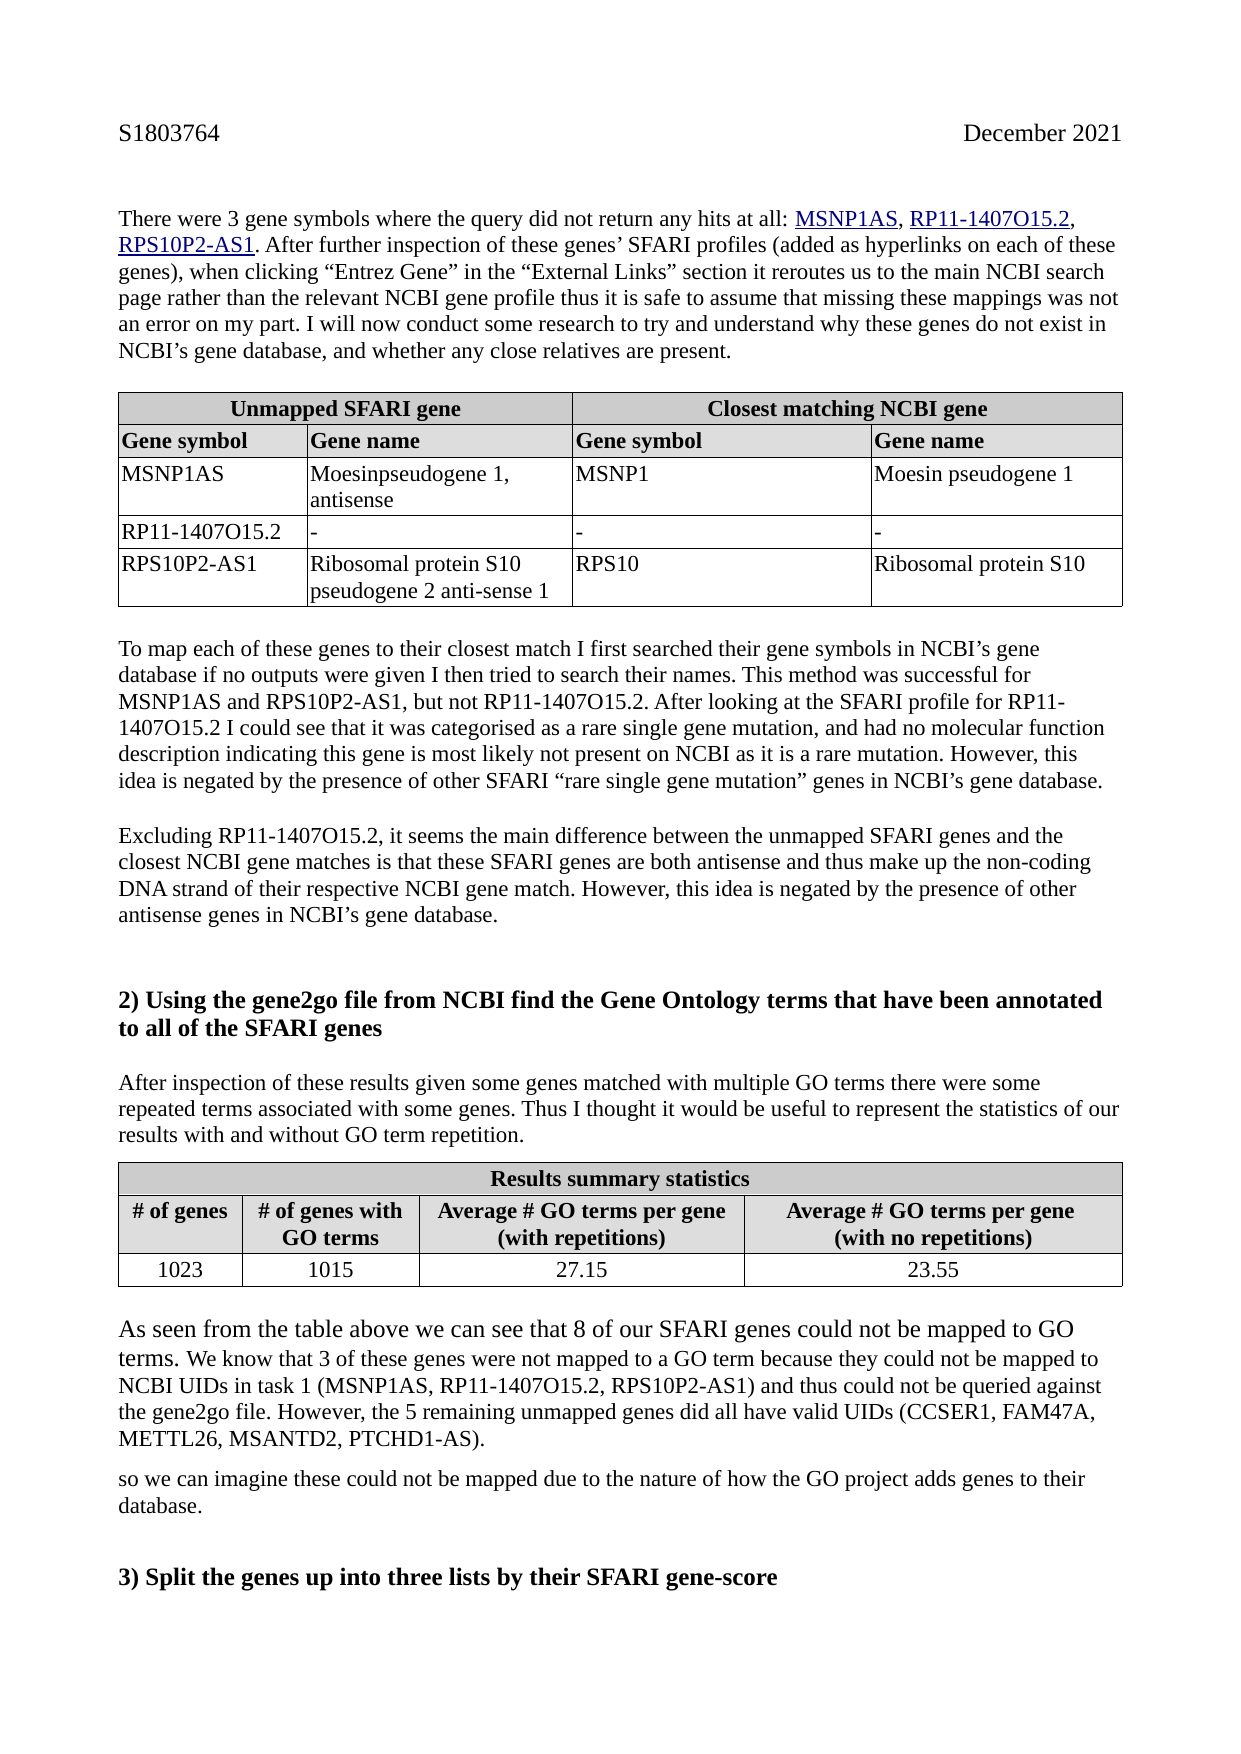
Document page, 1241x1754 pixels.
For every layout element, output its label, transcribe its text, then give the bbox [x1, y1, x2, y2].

table_header Results summary statistics [119, 1163, 1122, 1194]
table_cell # of genes [119, 1196, 242, 1253]
table_cell RP11-1407O15.2 [119, 516, 307, 547]
table_cell - [308, 516, 572, 547]
table_cell RPS10 [573, 549, 871, 606]
table_cell 1015 [243, 1254, 419, 1286]
text To map each of these genes to their closest match I first searched their gene symbols in NCBI’s gene database if no outputs were given I then tried to search their names. This method was successful for MSNP1AS and RPS10P2-AS1, but not RP11-1407O15.2. After looking at the SFARI profile for RP11-1407O15.2 I could see that it was categorised as a rare single gene mutation, and had no molecular function description indicating this gene is most likely not present on NCBI as it is a rare mutation. However, this idea is negated by the presence of other SFARI “rare single gene mutation” genes in NCBI’s gene database. [118, 607, 1122, 822]
table_cell - [573, 516, 871, 547]
table_cell Gene symbol [119, 425, 307, 457]
table_cell - [872, 516, 1122, 547]
text 3) Split the genes up into three lists by their SFARI gene-score [118, 1562, 1122, 1619]
text so we can imagine these could not be mapped due to the nature of how the GO project adds genes to their database. [118, 1466, 1122, 1547]
table_cell Gene symbol [573, 425, 871, 457]
table_cell Gene name [872, 425, 1122, 457]
table_cell Moesinpseudogene 1, antisense [308, 458, 572, 515]
text As seen from the table above we can see that 8 of our SFARI genes could not be mapped to GO terms. We know that 3 of these genes were not mapped to a GO term because they could not be mapped to NCBI UIDs in task 1 (MSNP1AS, RP11-1407O15.2, RPS10P2-AS1) and thus could not be queried against the gene2go file. However, the 5 remaining unmapped genes did all have valid UIDs (CCSER1, FAM47A, METTL26, MSANTD2, PTCHD1-AS). [118, 1287, 1122, 1451]
table_cell Gene name [308, 425, 572, 457]
text Excluding RP11-1407O15.2, it seems the main difference between the unmapped SFARI genes and the closest NCBI gene matches is that these SFARI genes are both antisense and thus make up the non-coding DNA strand of their respective NCBI gene match. However, this idea is negated by the presence of other antisense genes in NCBI’s gene database. [118, 822, 1122, 927]
table_cell MSNP1 [573, 458, 871, 515]
table_cell MSNP1AS [119, 458, 307, 515]
table_cell RPS10P2-AS1 [119, 549, 307, 606]
table_cell Average # GO terms per gene (with no repetitions) [745, 1196, 1122, 1253]
text There were 3 gene symbols where the query did not return any hits at all: MSNP1AS, RP11-1407O15.2, RPS10P2-AS1. After further inspection of these genes’ SFARI profiles (added as hyperlinks on each of these genes), when clicking “Entrez Gene” in the “External Links” section it reroutes us to the main NCBI search page rather than the relevant NCBI gene profile thus it is safe to assume that missing these mappings was not an error on my part. I will now conduct some research to try and understand why these genes do not exist in NCBI’s gene database, and whether any close relatives are present. [118, 205, 1122, 363]
table_cell Moesin pseudogene 1 [872, 458, 1122, 515]
text 2) Using the gene2go file from NCBI find the Gene Ontology terms that have been annotated to all of the SFARI genes After inspection of these results given some genes matched with multiple GO terms there were some repeated terms associated with some genes. Thus I thought it would be useful to represent the statistics of our results with and without GO term repetition. [118, 985, 1122, 1148]
table_cell Ribosomal protein S10 pseudogene 2 anti-sense 1 [308, 549, 572, 606]
table_cell # of genes with GO terms [243, 1196, 419, 1253]
table_header Unmapped SFARI gene [119, 393, 572, 424]
table_cell Average # GO terms per gene (with repetitions) [420, 1196, 744, 1253]
table_cell 1023 [119, 1254, 242, 1286]
table_header Closest matching NCBI gene [573, 393, 1122, 424]
table_cell 23.55 [745, 1254, 1122, 1286]
table_cell 27.15 [420, 1254, 744, 1286]
table_cell Ribosomal protein S10 [872, 549, 1122, 606]
